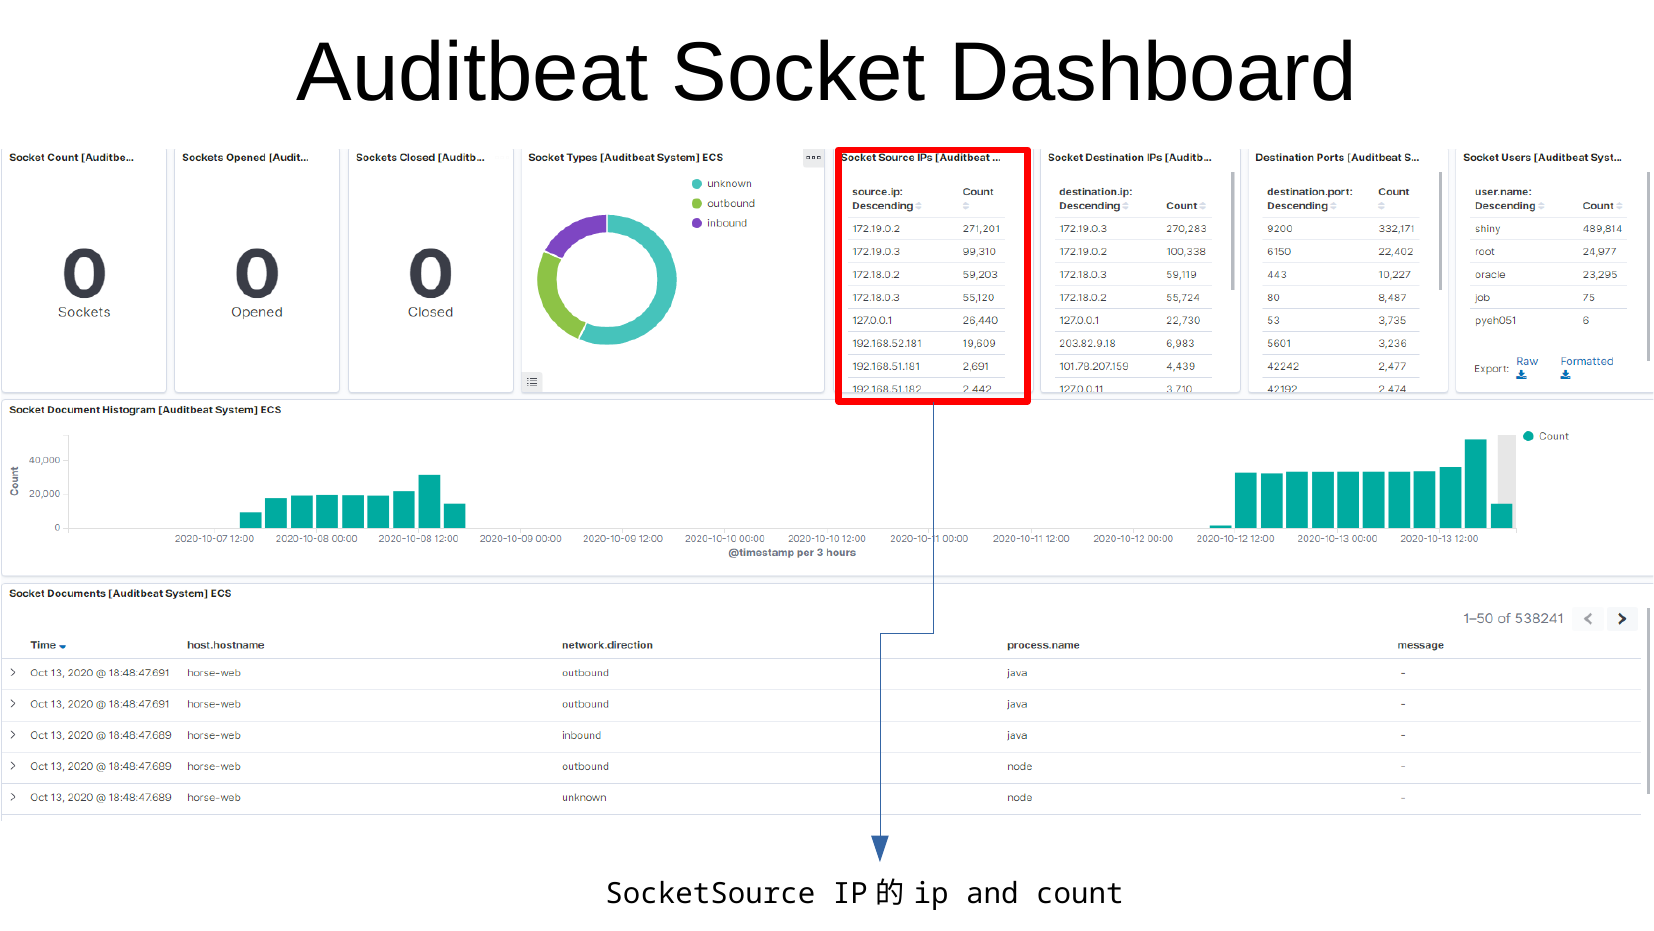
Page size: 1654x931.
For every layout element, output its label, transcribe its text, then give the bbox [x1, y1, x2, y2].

text_box Auditbeat Socket Dashboard [47, 17, 1607, 148]
text_box SocketSource IP的ip and count [590, 862, 1170, 912]
picture [881, 149, 1654, 821]
picture [842, 153, 1024, 398]
picture [1, 149, 933, 821]
